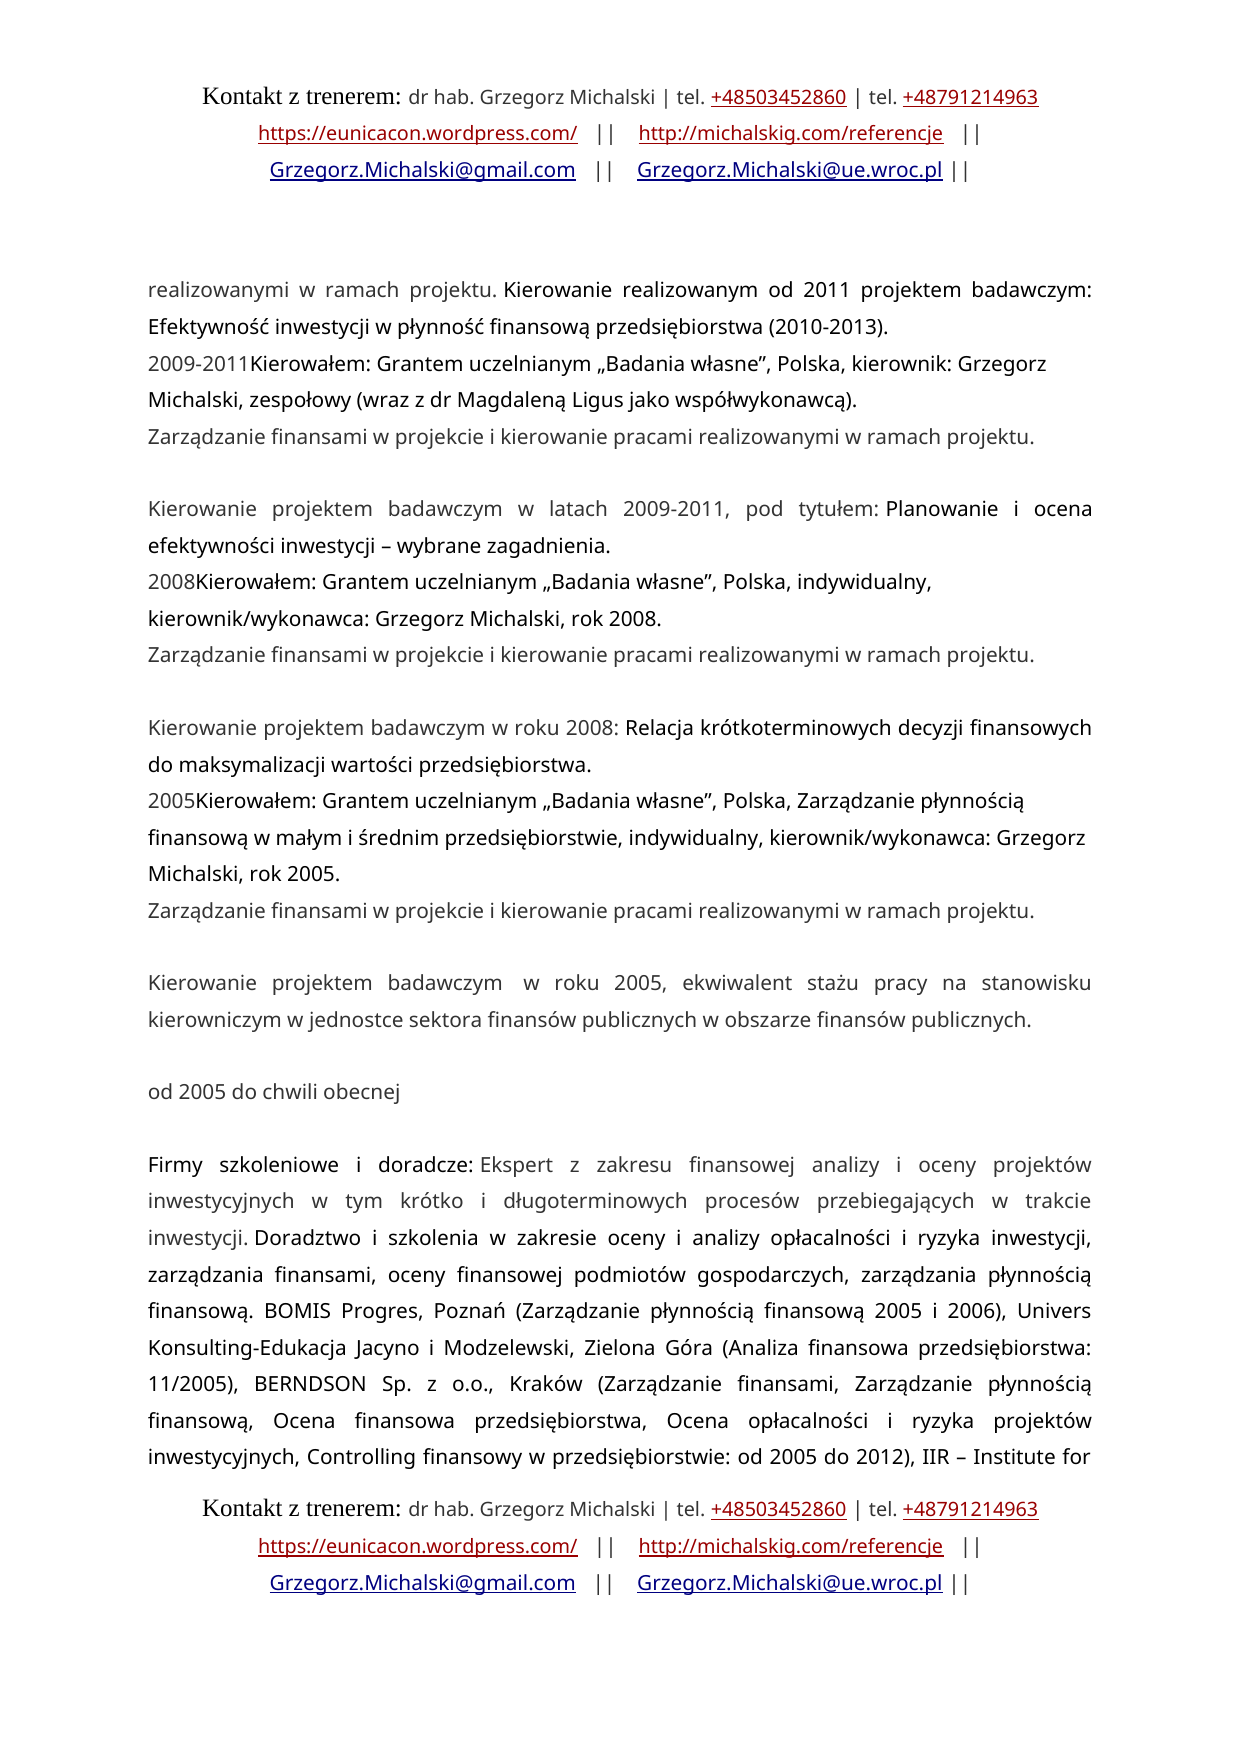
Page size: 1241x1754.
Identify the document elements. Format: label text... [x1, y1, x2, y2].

text 2008Kierowałem: Grantem uczelnianym „Badania własne”, Polska, indywidualny, kierownik/wykonawca: Grzegorz Michalski, rok 2008. [148, 559, 1093, 632]
text Kierowanie projektem badawczym w latach 2009-2011, pod tytułem: Planowanie i ocena efektywności inwestycji – wybrane zagadnienia. [148, 486, 1093, 559]
text Zarządzanie finansami w projekcie i kierowanie pracami realizowanymi w ramach projektu. [148, 632, 1093, 669]
text Zarządzanie finansami w projekcie i kierowanie pracami realizowanymi w ramach projektu. [148, 414, 1093, 450]
text 2005Kierowałem: Grantem uczelnianym „Badania własne”, Polska, Zarządzanie płynnością finansową w małym i średnim przedsiębiorstwie, indywidualny, kierownik/wykonawca: Grzegorz Michalski, rok 2005. [148, 778, 1093, 888]
text realizowanymi w ramach projektu. Kierowanie realizowanym od 2011 projektem badawczym: Efektywność inwestycji w płynność finansową przedsiębiorstwa (2010-2013). [148, 267, 1093, 341]
text Kierowanie projektem badawczym w roku 2008: Relacja krótkoterminowych decyzji finansowych do maksymalizacji wartości przedsiębiorstwa. [148, 705, 1093, 778]
text od 2005 do chwili obecnej [148, 1069, 1093, 1106]
text 2009-2011Kierowałem: Grantem uczelnianym „Badania własne”, Polska, kierownik: Grzegorz Michalski, zespołowy (wraz z dr Magdaleną Ligus jako współwykonawcą). [148, 341, 1093, 414]
text Kierowanie projektem badawczym w roku 2005, ekwiwalent stażu pracy na stanowisku kierowniczym w jednostce sektora finansów publicznych w obszarze finansów publicznych. [148, 960, 1093, 1033]
text Firmy szkoleniowe i doradcze: Ekspert z zakresu finansowej analizy i oceny projektów inwestycyjnych w tym krótko i długoterminowych procesów przebiegających w trakcie inwestycji. Doradztwo i szkolenia w zakresie oceny i analizy opłacalności i ryzyka inwestycji, zarządzania finansami, oceny finansowej podmiotów gospodarczych, zarządzania płynnością finansową. BOMIS Progres, Poznań (Zarządzanie płynnością finansową 2005 i 2006), Univers Konsulting-Edukacja Jacyno i Modzelewski, Zielona Góra (Analiza finansowa przedsiębiorstwa: 11/2005), BERNDSON Sp. z o.o., Kraków (Zarządzanie finansami, Zarządzanie płynnością finansową, Ocena finansowa przedsiębiorstwa, Ocena opłacalności i ryzyka projektów inwestycyjnych, Controlling finansowy w przedsiębiorstwie: od 2005 do 2012), IIR – Institute for [148, 1142, 1093, 1471]
text Zarządzanie finansami w projekcie i kierowanie pracami realizowanymi w ramach projektu. [148, 888, 1093, 924]
